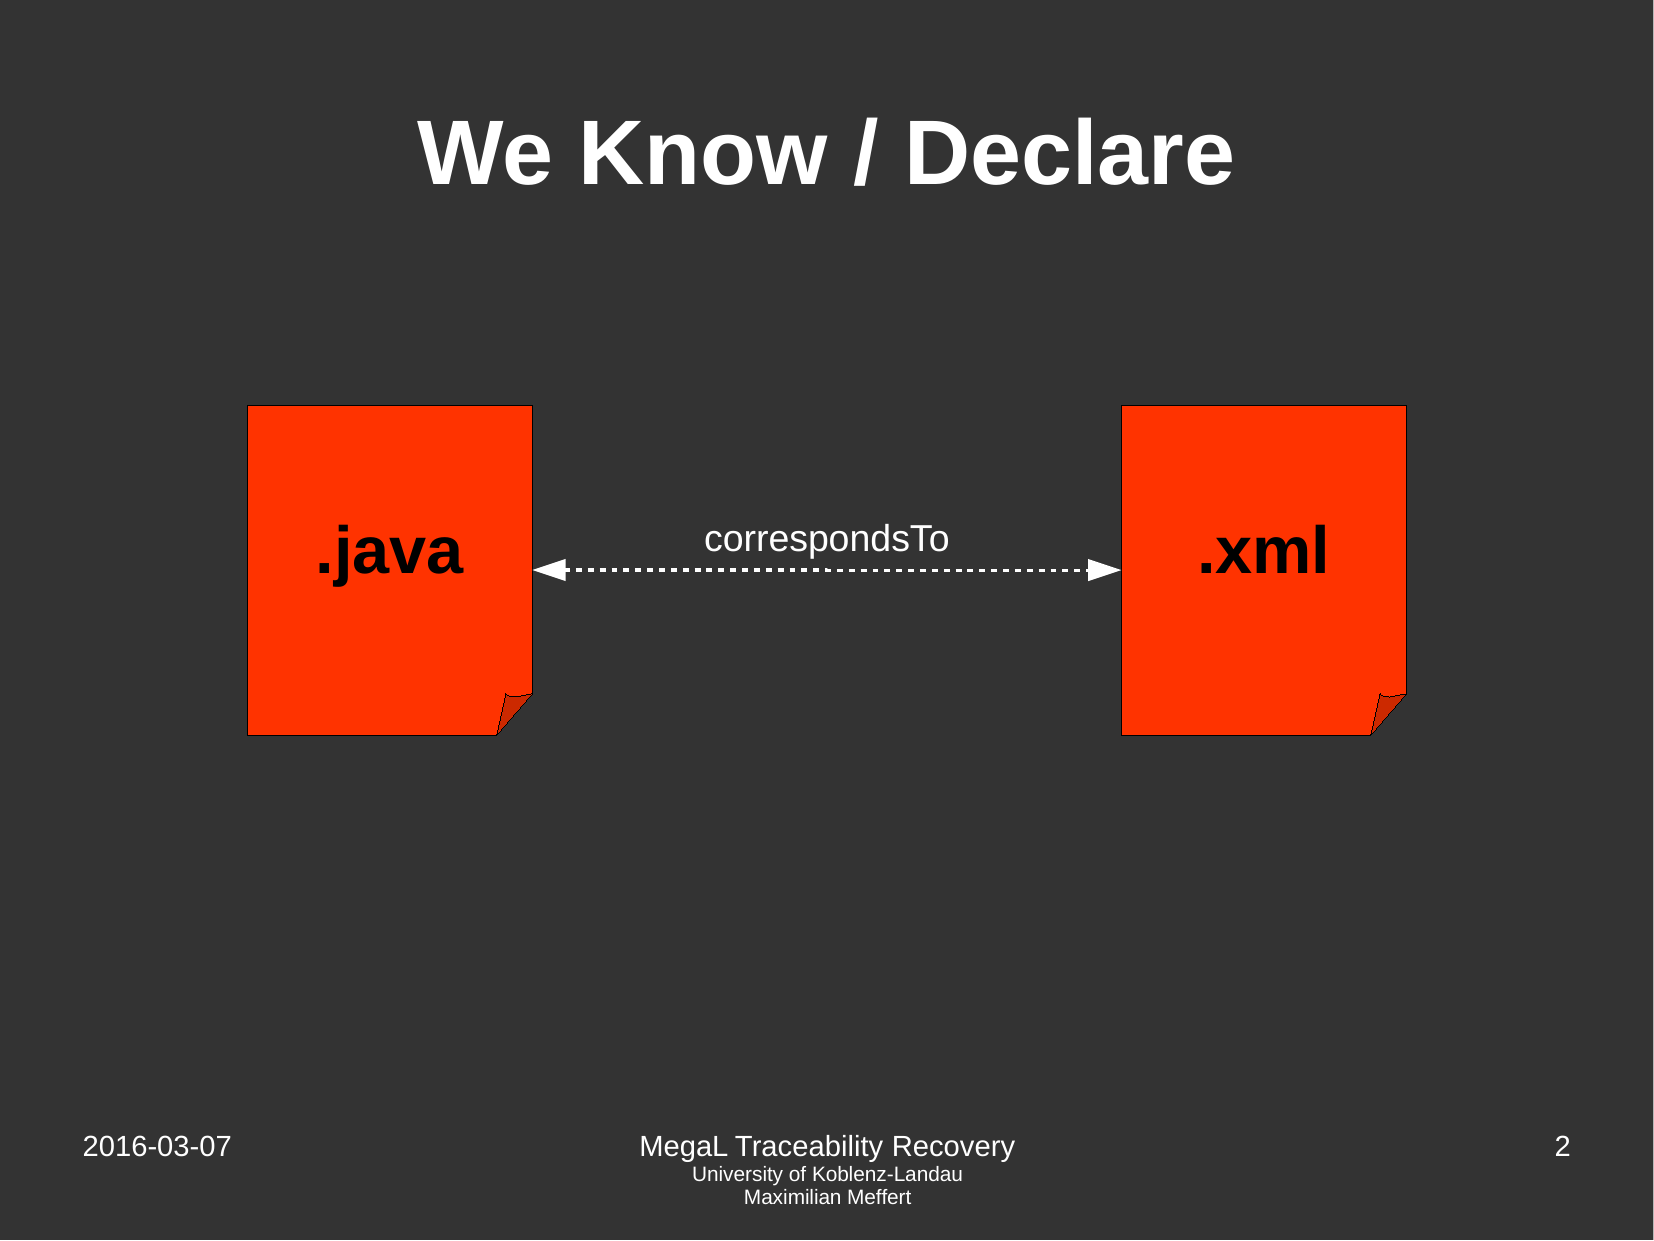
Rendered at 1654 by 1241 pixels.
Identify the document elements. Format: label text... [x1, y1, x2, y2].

text_box correspondsTo [676, 510, 977, 567]
text_box .xml [1121, 405, 1407, 736]
text_box .java [247, 405, 533, 736]
title We Know / Declare [82, 49, 1571, 257]
